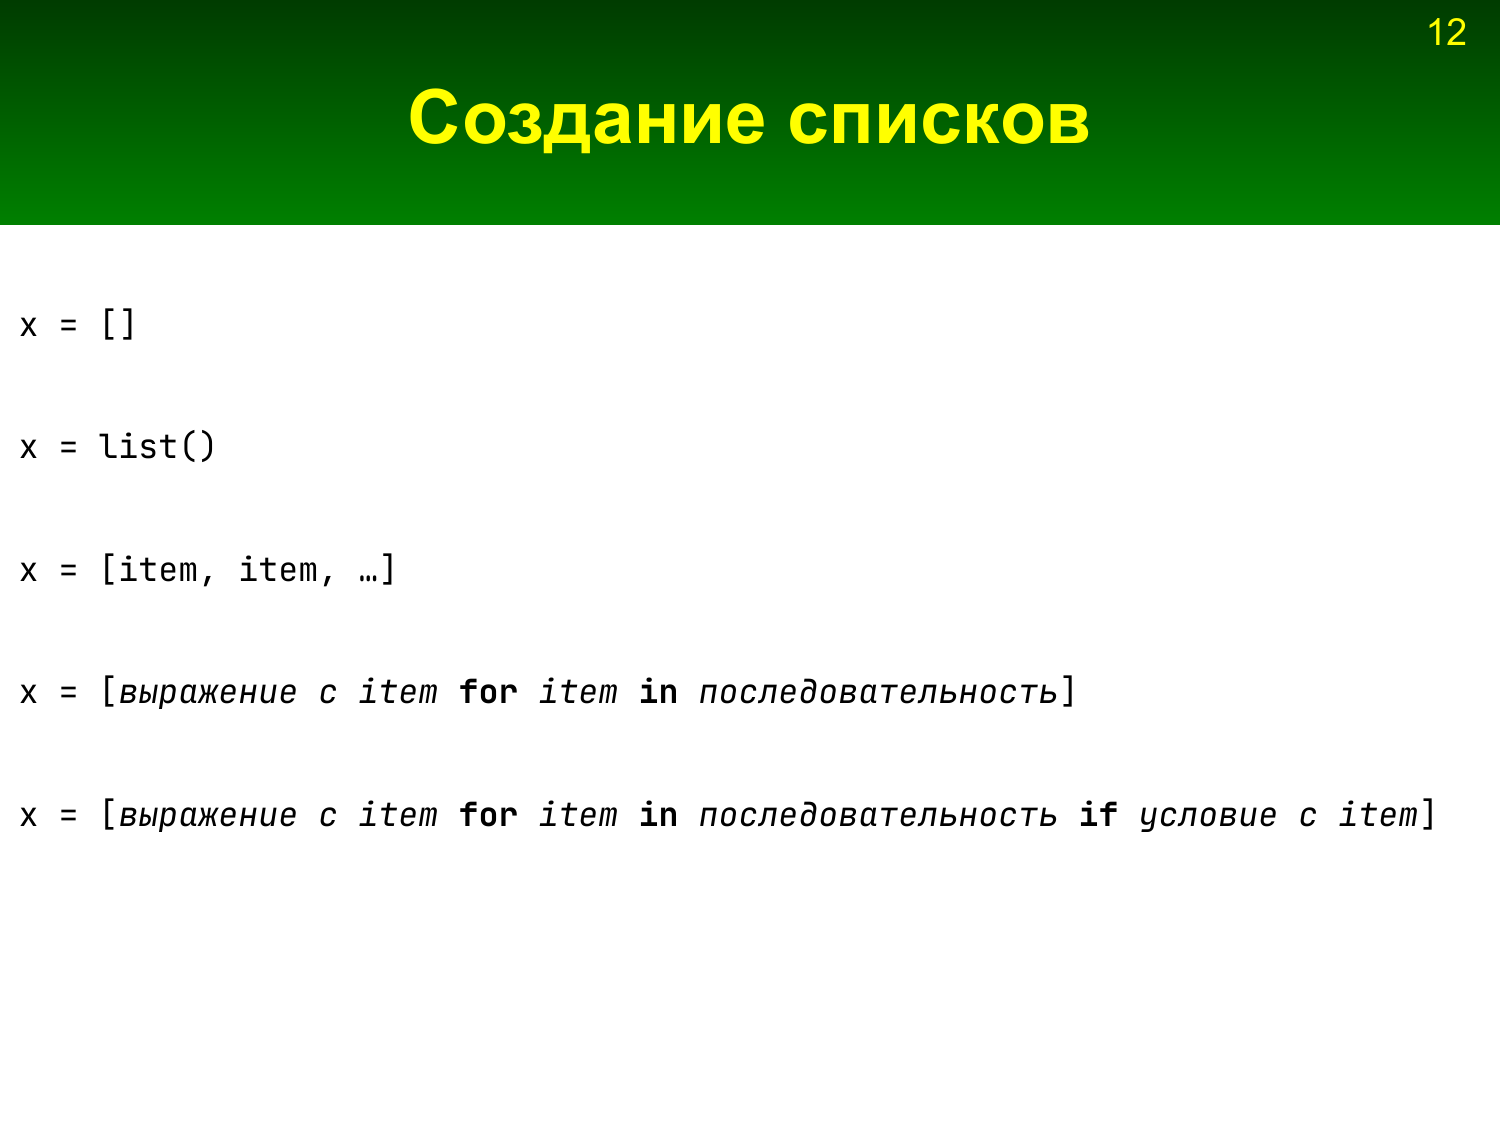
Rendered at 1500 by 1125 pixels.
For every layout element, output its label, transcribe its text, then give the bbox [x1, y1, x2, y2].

text_box x = [] x = list() x = [item, item, …] x = [выражение с item for item in последовательность] x = [выражение с item for item in последовательность if условие с item] [18, 295, 1494, 866]
title Создание списков [75, 11, 1426, 215]
